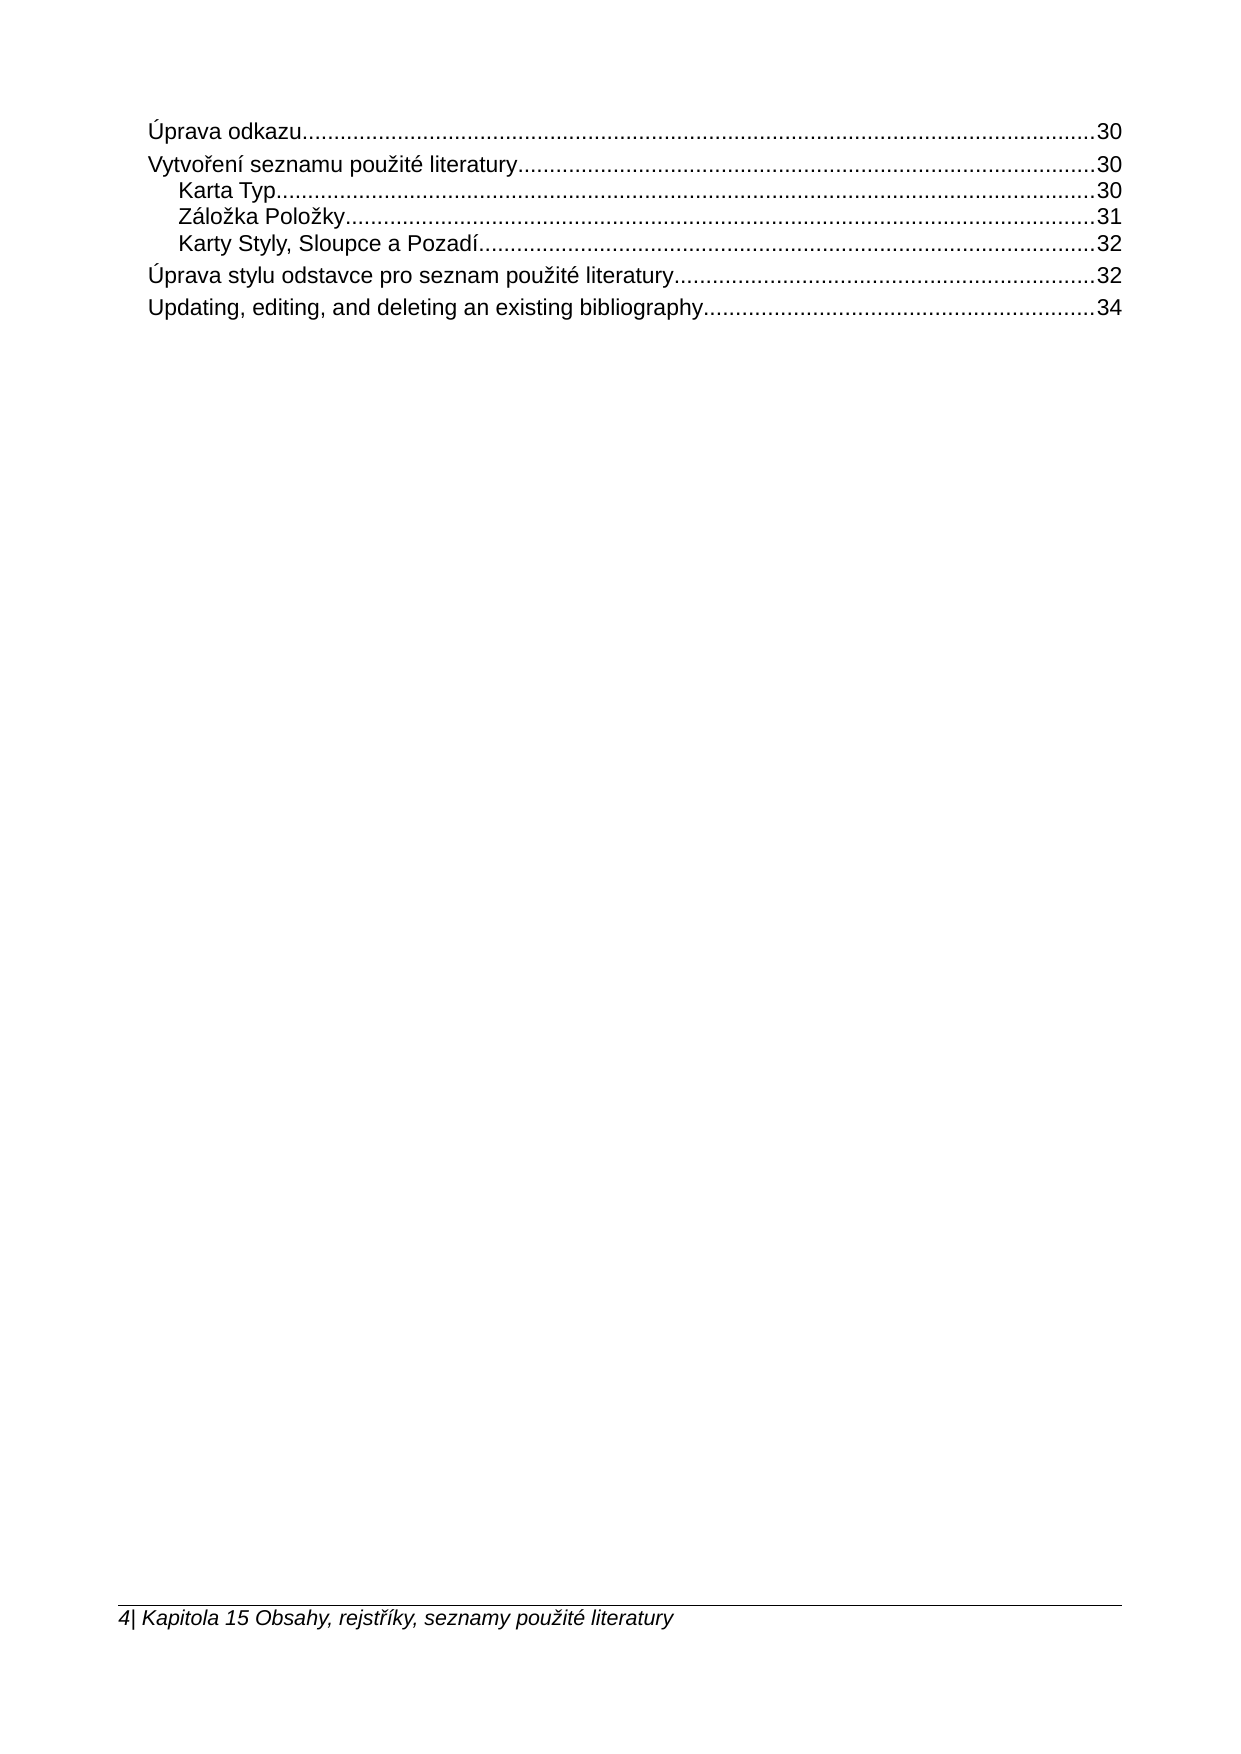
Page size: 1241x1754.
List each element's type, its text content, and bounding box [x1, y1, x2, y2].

text Úprava stylu odstavce pro seznam použité literatury 32 [148, 262, 1122, 288]
text Karta Typ 30 [178, 177, 1122, 203]
text Updating, editing, and deleting an existing bibliography 34 [148, 294, 1122, 321]
text Karty Styly, Sloupce a Pozadí 32 [178, 229, 1122, 256]
text Vytvoření seznamu použité literatury 30 [148, 151, 1122, 177]
text Úprava odkazu 30 [148, 118, 1122, 144]
text Záložka Položky 31 [178, 203, 1122, 229]
